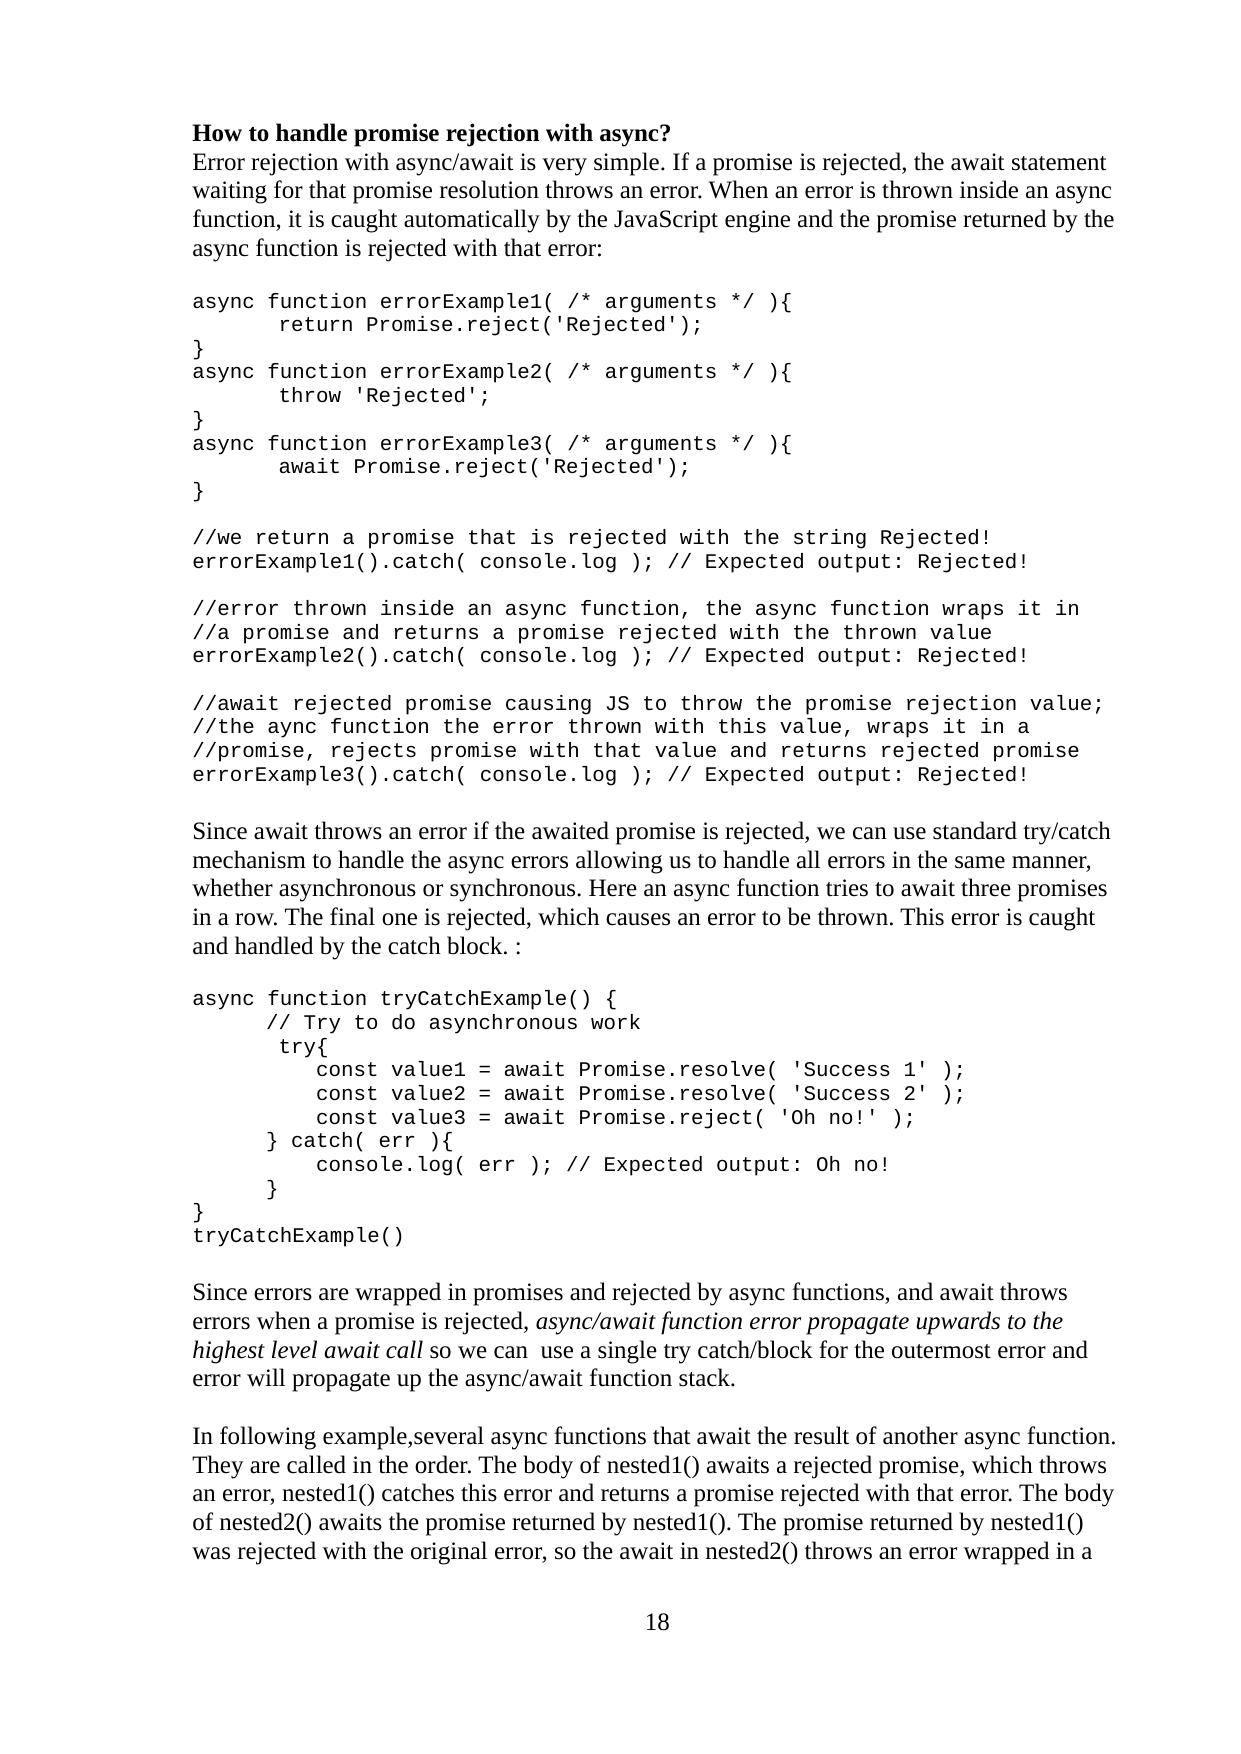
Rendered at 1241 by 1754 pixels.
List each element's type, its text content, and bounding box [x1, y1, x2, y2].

text tryCatchExample() [192, 1225, 1122, 1248]
text throw 'Rejected'; [192, 385, 1122, 409]
text Since await throws an error if the awaited promise is rejected, we can use standard try/catch mechanism to handle the async errors allowing us to handle all errors in the same manner, whether asynchronous or synchronous. Here an async function tries to await three promises in a row. The final one is rejected, which causes an error to be thrown. This error is caught and handled by the catch block. : [192, 816, 1122, 960]
text //await rejected promise causing JS to throw the promise rejection value; [192, 693, 1122, 716]
text console.log( err ); // Expected output: Oh no! [192, 1154, 1122, 1178]
text //a promise and returns a promise rejected with the thrown value [192, 622, 1122, 645]
text } [192, 1201, 1122, 1225]
text } catch( err ){ [192, 1130, 1122, 1154]
text try{ [192, 1036, 1122, 1059]
text errorExample3().catch( console.log ); // Expected output: Rejected! [192, 763, 1122, 787]
text async function errorExample2( /* arguments */ ){ [192, 362, 1122, 385]
text Error rejection with async/await is very simple. If a promise is rejected, the await statement waiting for that promise resolution throws an error. When an error is thrown inside an async function, it is caught automatically by the JavaScript engine and the promise returned by the async function is rejected with that error: [192, 147, 1122, 262]
text errorExample1().catch( console.log ); // Expected output: Rejected! [192, 551, 1122, 574]
text How to handle promise rejection with async? [192, 118, 1122, 147]
text //the aync function the error thrown with this value, wraps it in a //promise, rejects promise with that value and returns rejected promise [192, 716, 1122, 763]
text return Promise.reject('Rejected'); [192, 314, 1122, 338]
text async function errorExample1( /* arguments */ ){ [192, 291, 1122, 314]
text Since errors are wrapped in promises and rejected by async functions, and await throws errors when a promise is rejected, async/await function error propagate upwards to the highest level await call so we can use a single try catch/block for the outermost error and error will propagate up the async/await function stack. [192, 1277, 1122, 1392]
text In following example,several async functions that await the result of another async function. They are called in the order. The body of nested1() awaits a rejected promise, which throws an error, nested1() catches this error and returns a promise rejected with that error. The body of nested2() awaits the promise returned by nested1(). The promise returned by nested1() was rejected with the original error, so the await in nested2() throws an error wrapped in a [192, 1421, 1122, 1565]
text const value1 = await Promise.resolve( 'Success 1' ); [192, 1059, 1122, 1083]
text async function tryCatchExample() { [192, 988, 1122, 1012]
text } [192, 338, 1122, 362]
text // Try to do asynchronous work [192, 1012, 1122, 1036]
text } [192, 480, 1122, 503]
text //error thrown inside an async function, the async function wraps it in [192, 598, 1122, 622]
text //we return a promise that is rejected with the string Rejected! [192, 527, 1122, 551]
text } [192, 409, 1122, 432]
text const value2 = await Promise.resolve( 'Success 2' ); [192, 1083, 1122, 1107]
text errorExample2().catch( console.log ); // Expected output: Rejected! [192, 645, 1122, 669]
text async function errorExample3( /* arguments */ ){ [192, 432, 1122, 456]
text const value3 = await Promise.reject( 'Oh no!' ); [192, 1107, 1122, 1130]
text } [192, 1178, 1122, 1201]
text await Promise.reject('Rejected'); [192, 456, 1122, 480]
